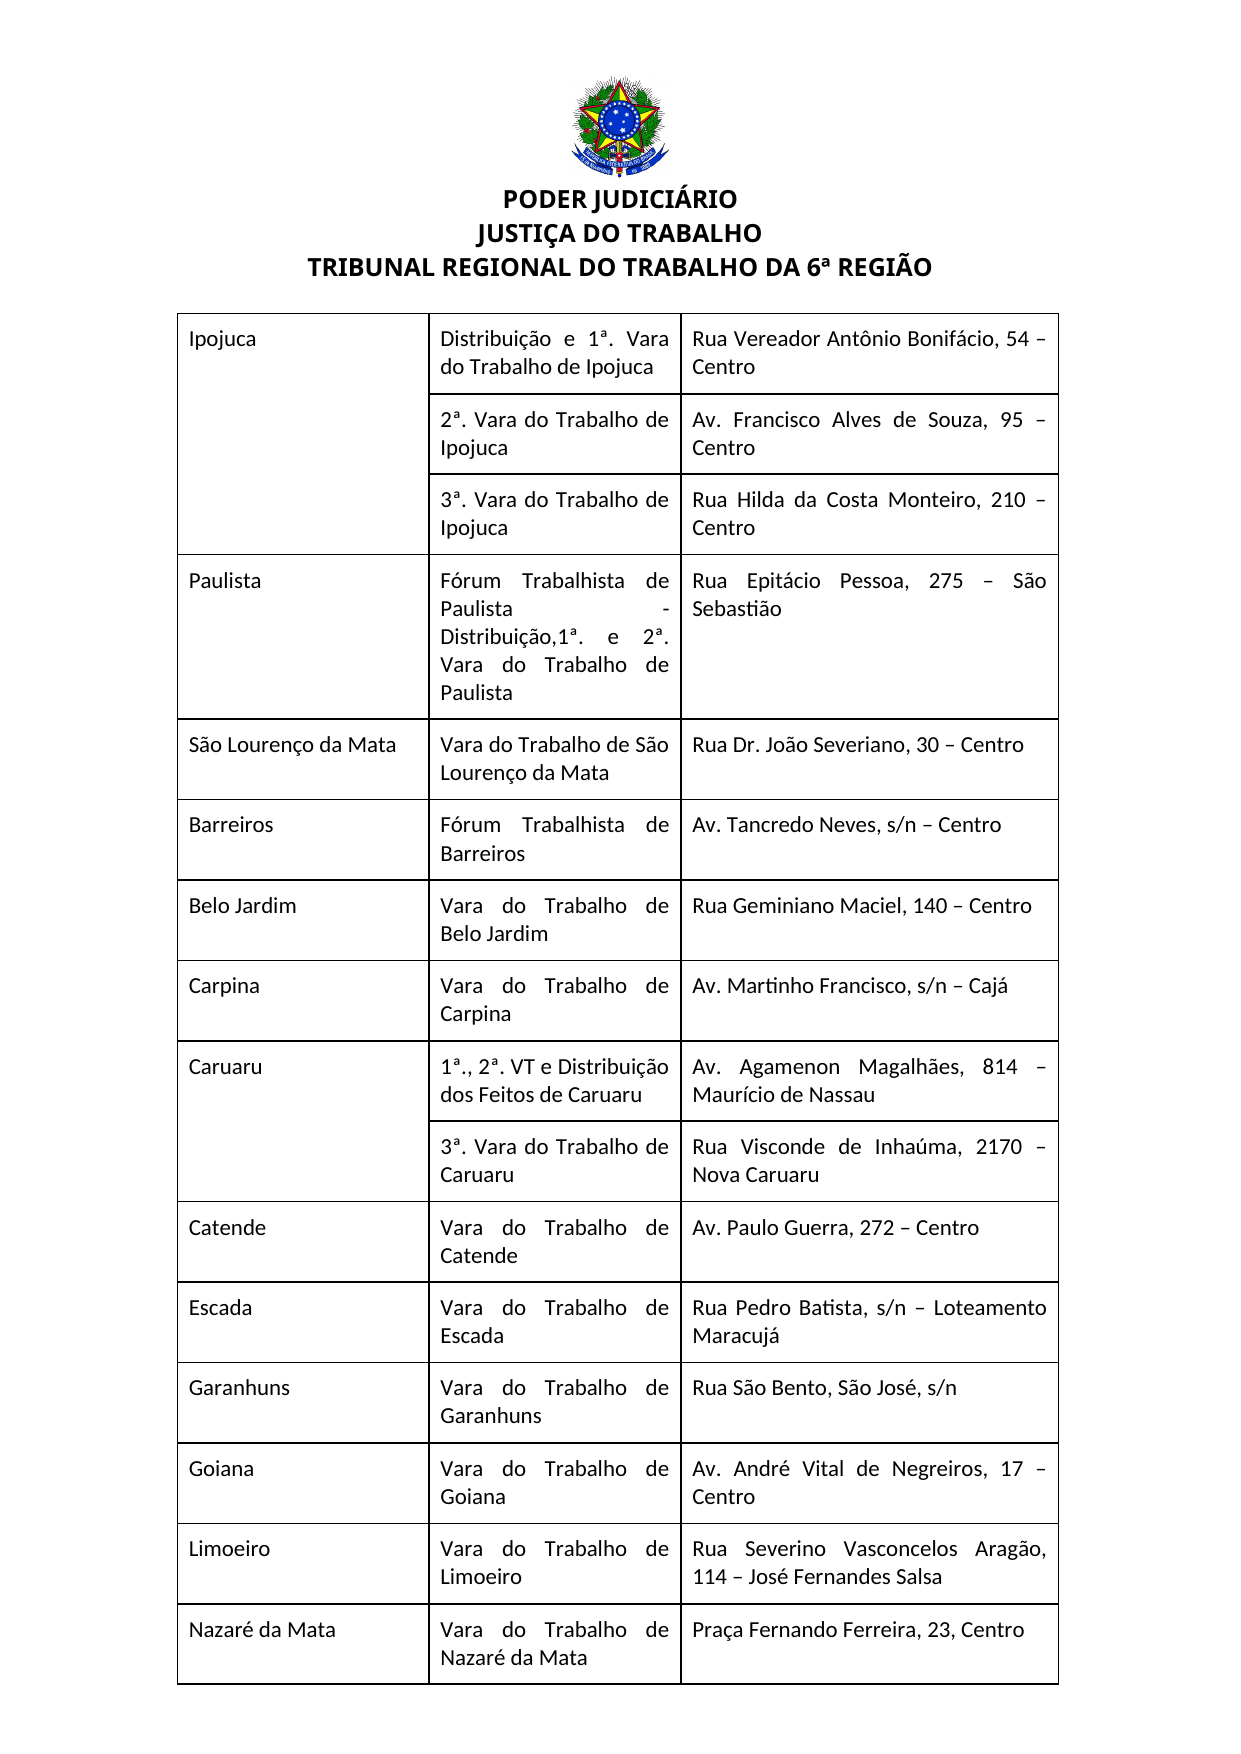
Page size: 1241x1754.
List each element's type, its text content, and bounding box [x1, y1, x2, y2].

table_cell Av. Francisco Alves de Souza, 95 – Centro [682, 395, 1058, 473]
table_cell Belo Jardim [178, 881, 428, 959]
table_cell Praça Fernando Ferreira, 23, Centro [682, 1605, 1058, 1683]
table_cell Distribuição e 1ª. Vara do Trabalho de Ipojuca [430, 314, 680, 393]
table_cell Carpina [178, 961, 428, 1040]
table_cell Fórum Trabalhista de Barreiros [430, 800, 680, 879]
table_cell Av. André Vital de Negreiros, 17 – Centro [682, 1444, 1058, 1522]
table_cell Vara do Trabalho de Limoeiro [430, 1524, 680, 1603]
table_cell 2ª. Vara do Trabalho de Ipojuca [430, 395, 680, 473]
table_cell Vara do Trabalho de Escada [430, 1283, 680, 1362]
table_cell Rua Geminiano Maciel, 140 – Centro [682, 881, 1058, 959]
table_cell Rua Visconde de Inhaúma, 2170 – Nova Caruaru [682, 1122, 1058, 1201]
table_cell Rua Vereador Antônio Bonifácio, 54 – Centro [682, 314, 1058, 393]
table_cell Vara do Trabalho de Garanhuns [430, 1363, 680, 1442]
table_cell Av. Tancredo Neves, s/n – Centro [682, 800, 1058, 879]
table_cell Rua Severino Vasconcelos Aragão, 114 – José Fernandes Salsa [682, 1524, 1058, 1603]
table_cell Rua São Bento, São José, s/n [682, 1363, 1058, 1442]
table_cell Vara do Trabalho de Nazaré da Mata [430, 1605, 680, 1683]
table_cell Av. Paulo Guerra, 272 – Centro [682, 1202, 1058, 1281]
table_cell Vara do Trabalho de Carpina [430, 961, 680, 1040]
table_cell Rua Hilda da Costa Monteiro, 210 – Centro [682, 475, 1058, 554]
table_cell Av. Agamenon Magalhães, 814 – Maurício de Nassau [682, 1042, 1058, 1120]
table_cell Goiana [178, 1444, 428, 1522]
table_cell Paulista [178, 555, 428, 718]
table_cell Rua Epitácio Pessoa, 275 – São Sebastião [682, 555, 1058, 718]
table_cell Vara do Trabalho de Belo Jardim [430, 881, 680, 959]
table_cell Fórum Trabalhista de Paulista - Distribuição,1ª. e 2ª. Vara do Trabalho de Paulista [430, 555, 680, 718]
table_cell Vara do Trabalho de São Lourenço da Mata [430, 720, 680, 799]
table_cell Ipojuca [178, 314, 428, 554]
table_cell Catende [178, 1202, 428, 1281]
table_cell Vara do Trabalho de Catende [430, 1202, 680, 1281]
table_cell Nazaré da Mata [178, 1605, 428, 1683]
table_cell Escada [178, 1283, 428, 1362]
table_cell Rua Dr. João Severiano, 30 – Centro [682, 720, 1058, 799]
table_cell Rua Pedro Batista, s/n – Loteamento Maracujá [682, 1283, 1058, 1362]
table_cell 3ª. Vara do Trabalho de Caruaru [430, 1122, 680, 1201]
table_cell Vara do Trabalho de Goiana [430, 1444, 680, 1522]
table_cell Av. Martinho Francisco, s/n – Cajá [682, 961, 1058, 1040]
table_cell Barreiros [178, 800, 428, 879]
table_cell 1ª., 2ª. VT e Distribuição dos Feitos de Caruaru [430, 1042, 680, 1120]
table_cell Caruaru [178, 1042, 428, 1201]
table_cell São Lourenço da Mata [178, 720, 428, 799]
table_cell Garanhuns [178, 1363, 428, 1442]
table_cell Limoeiro [178, 1524, 428, 1603]
table_cell 3ª. Vara do Trabalho de Ipojuca [430, 475, 680, 554]
